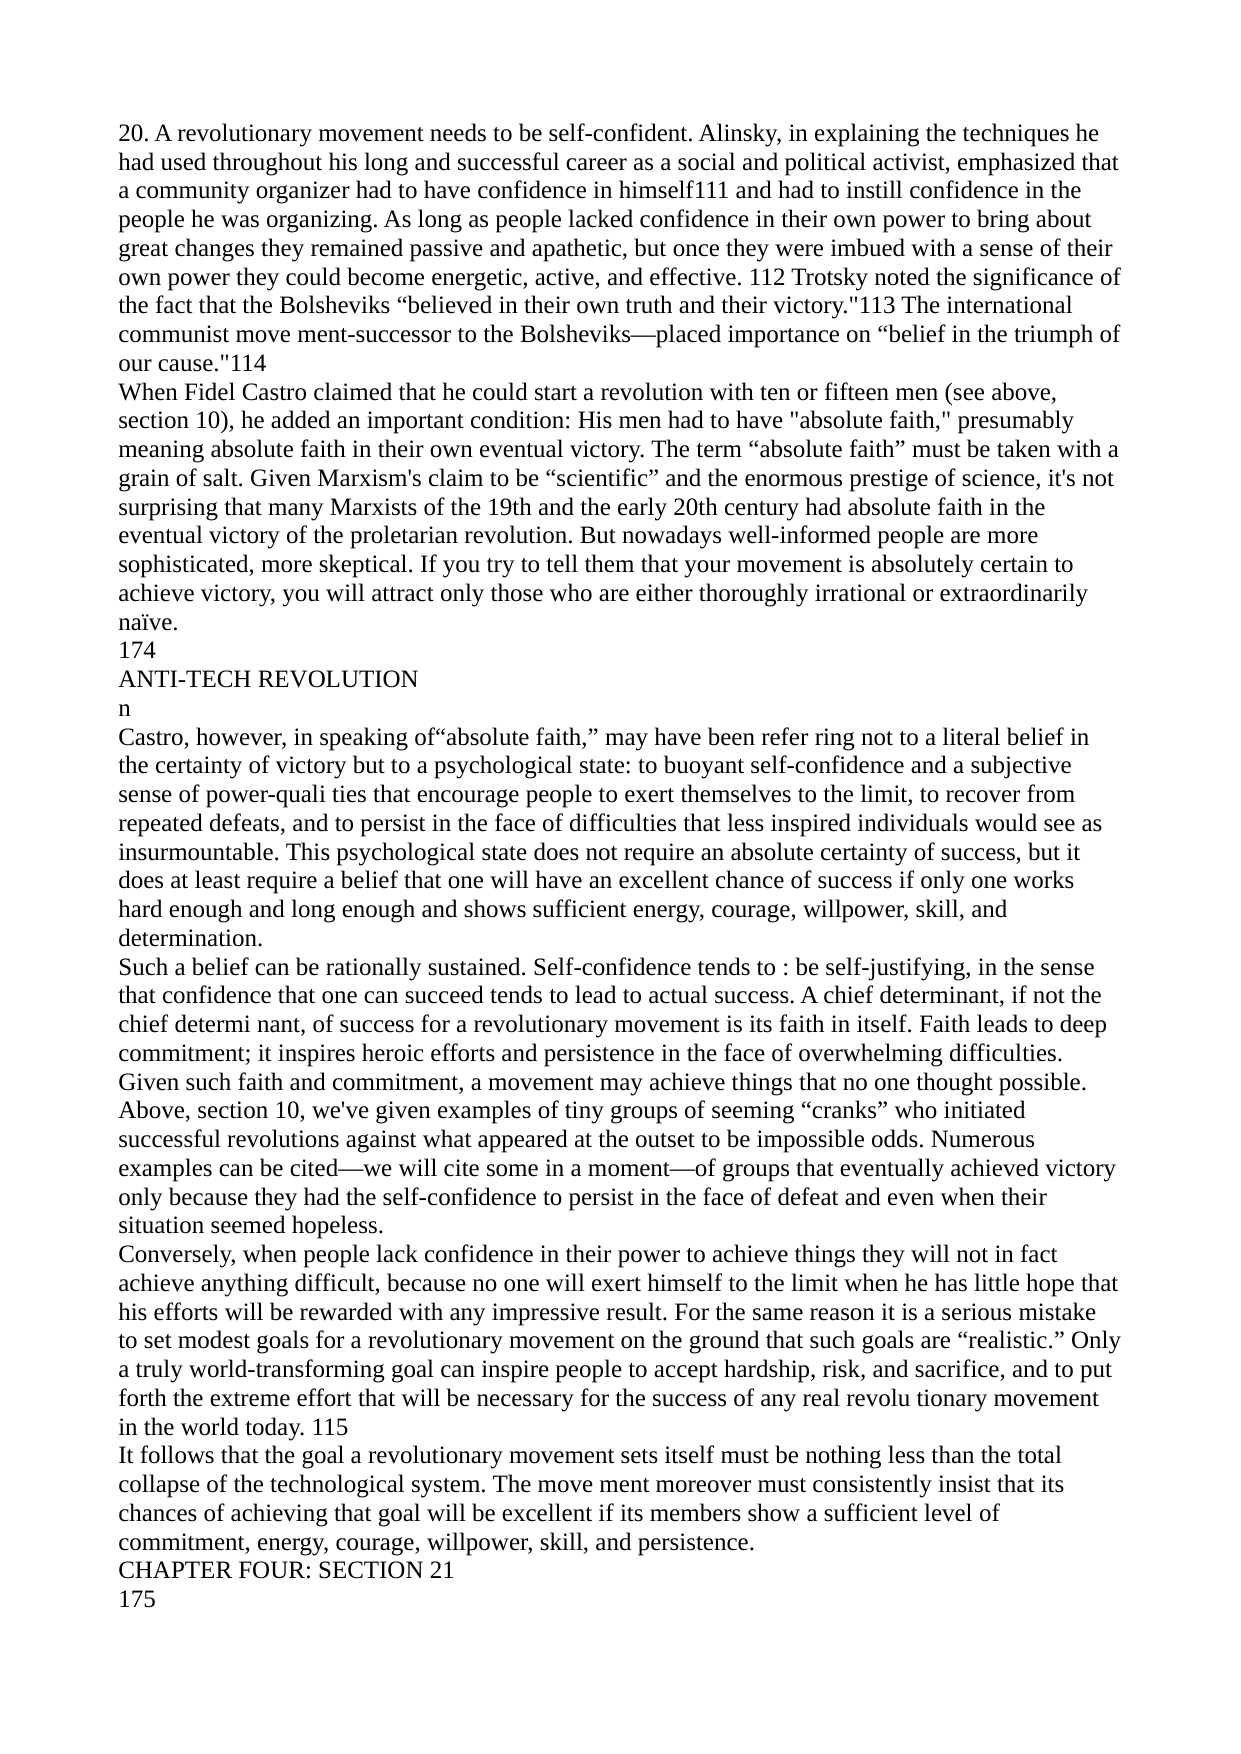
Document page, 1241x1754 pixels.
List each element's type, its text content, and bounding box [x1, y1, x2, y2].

text 175 [118, 1584, 1122, 1613]
text 20. A revolutionary movement needs to be self-confident. Alinsky, in explaining the techniques he had used throughout his long and successful career as a social and political activist, emphasized that a community organizer had to have confidence in himself111 and had to instill confidence in the people he was organizing. As long as people lacked confidence in their own power to bring about great changes they remained passive and apathetic, but once they were imbued with a sense of their own power they could become energetic, active, and effective. 112 Trotsky noted the significance of the fact that the Bolsheviks “believed in their own truth and their victory."113 The international communist move ment-successor to the Bolsheviks—placed importance on “belief in the triumph of our cause."114 [118, 118, 1122, 377]
text CHAPTER FOUR: SECTION 21 [118, 1556, 1122, 1584]
text Conversely, when people lack confidence in their power to achieve things they will not in fact achieve anything difficult, because no one will exert himself to the limit when he has little hope that his efforts will be rewarded with any impressive result. For the same reason it is a serious mistake to set modest goals for a revolutionary movement on the ground that such goals are “realistic.” Only a truly world-transforming goal can inspire people to accept hardship, risk, and sacrifice, and to put forth the extreme effort that will be necessary for the success of any real revolu tionary movement in the world today. 115 [118, 1239, 1122, 1441]
text n [118, 693, 1122, 722]
text When Fidel Castro claimed that he could start a revolution with ten or fifteen men (see above, section 10), he added an important condition: His men had to have "absolute faith," presumably meaning absolute faith in their own eventual victory. The term “absolute faith” must be taken with a grain of salt. Given Marxism's claim to be “scientific” and the enormous prestige of science, it's not surprising that many Marxists of the 19th and the early 20th century had absolute faith in the eventual victory of the proletarian revolution. But nowadays well-informed people are more sophisticated, more skeptical. If you try to tell them that your movement is absolutely certain to achieve victory, you will attract only those who are either thoroughly irrational or extraordinarily naïve. [118, 377, 1122, 636]
text 174 [118, 636, 1122, 664]
text Castro, however, in speaking of“absolute faith,” may have been refer ring not to a literal belief in the certainty of victory but to a psychological state: to buoyant self-confidence and a subjective sense of power-quali ties that encourage people to exert themselves to the limit, to recover from repeated defeats, and to persist in the face of difficulties that less inspired individuals would see as insurmountable. This psychological state does not require an absolute certainty of success, but it does at least require a belief that one will have an excellent chance of success if only one works hard enough and long enough and shows sufficient energy, courage, willpower, skill, and determination. [118, 722, 1122, 952]
text It follows that the goal a revolutionary movement sets itself must be nothing less than the total collapse of the technological system. The move ment moreover must consistently insist that its chances of achieving that goal will be excellent if its members show a sufficient level of commitment, energy, courage, willpower, skill, and persistence. [118, 1441, 1122, 1556]
text ANTI-TECH REVOLUTION [118, 664, 1122, 693]
text Such a belief can be rationally sustained. Self-confidence tends to : be self-justifying, in the sense that confidence that one can succeed tends to lead to actual success. A chief determinant, if not the chief determi nant, of success for a revolutionary movement is its faith in itself. Faith leads to deep commitment; it inspires heroic efforts and persistence in the face of overwhelming difficulties. Given such faith and commitment, a movement may achieve things that no one thought possible. Above, section 10, we've given examples of tiny groups of seeming “cranks” who initiated successful revolutions against what appeared at the outset to be impossible odds. Numerous examples can be cited—we will cite some in a moment—of groups that eventually achieved victory only because they had the self-confidence to persist in the face of defeat and even when their situation seemed hopeless. [118, 952, 1122, 1239]
